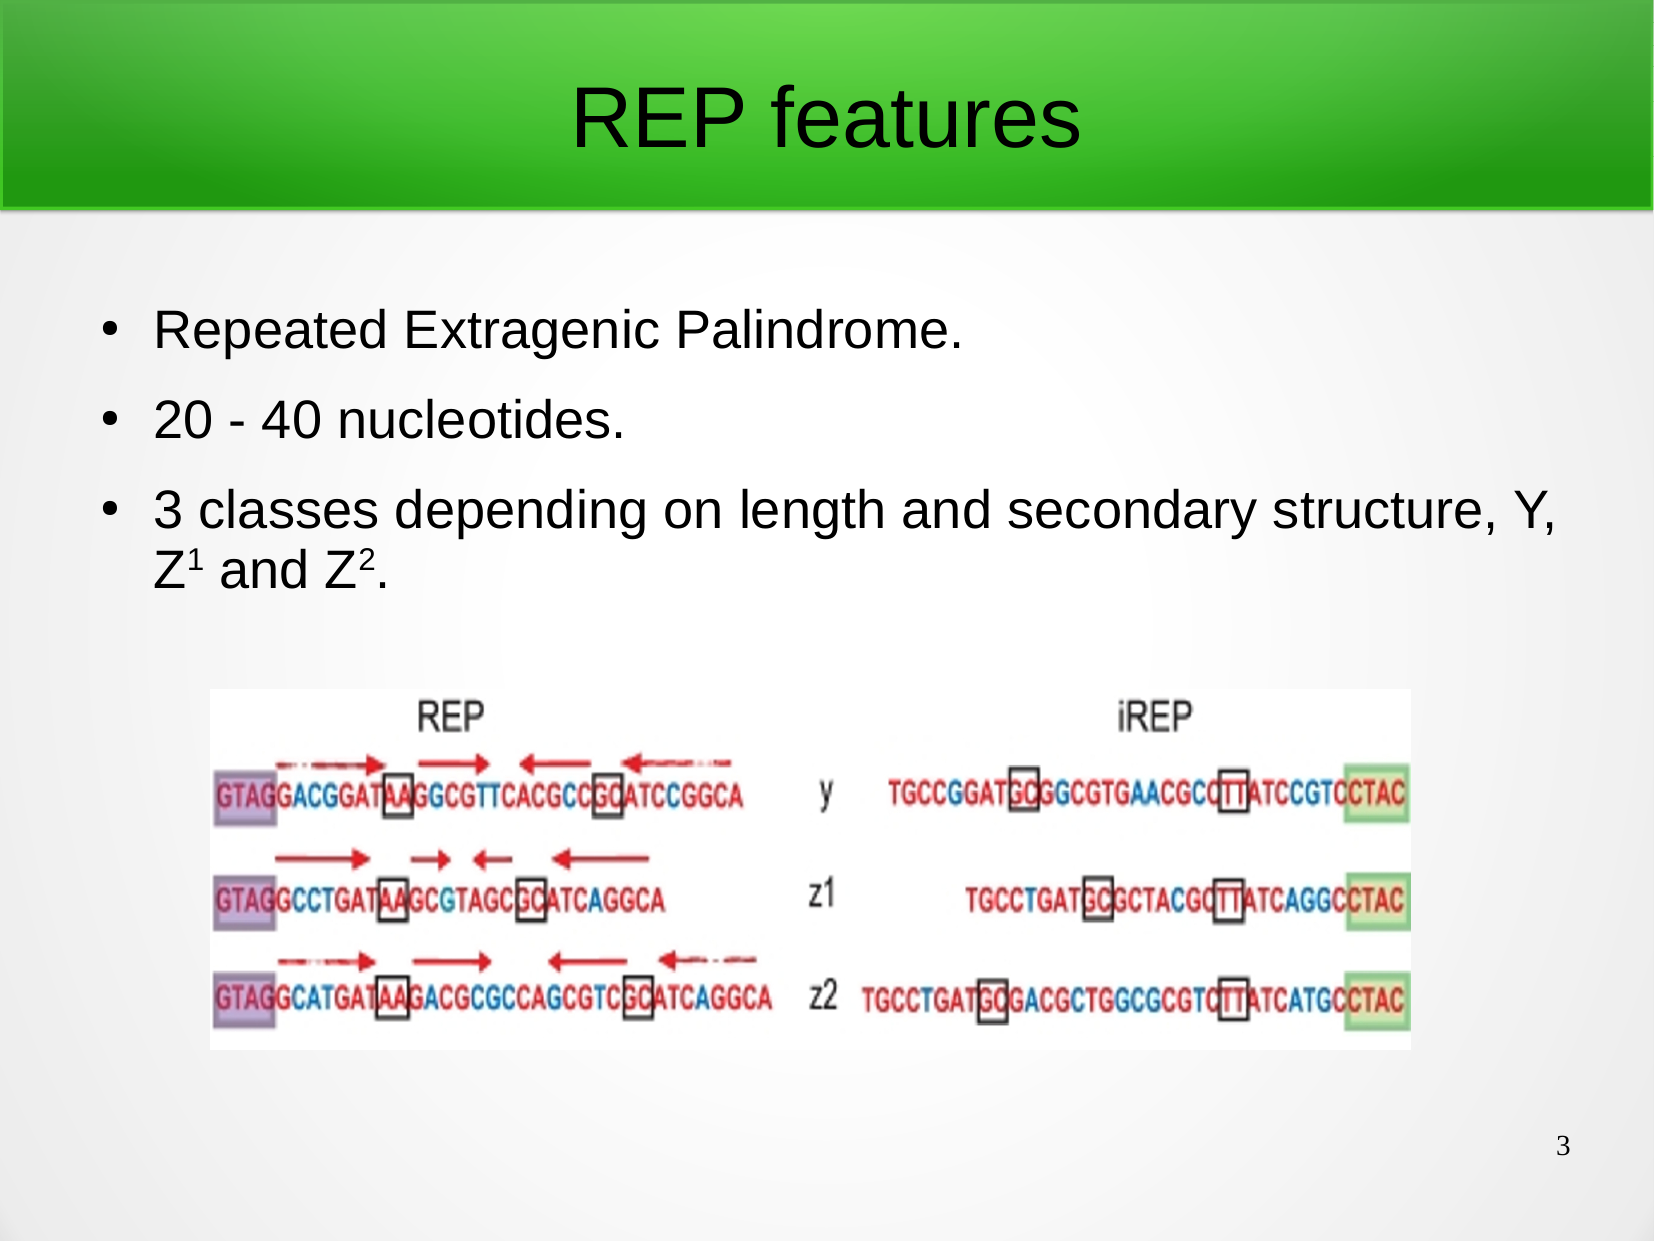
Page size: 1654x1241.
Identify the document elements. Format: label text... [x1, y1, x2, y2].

title REP features [82, 47, 1571, 189]
list Repeated Extragenic Palindrome. 20 - 40 nucleotides. 3 classes depending on length and secondary structure, Y, Z1 and Z2. [82, 299, 1571, 1019]
picture [210, 689, 1411, 1051]
